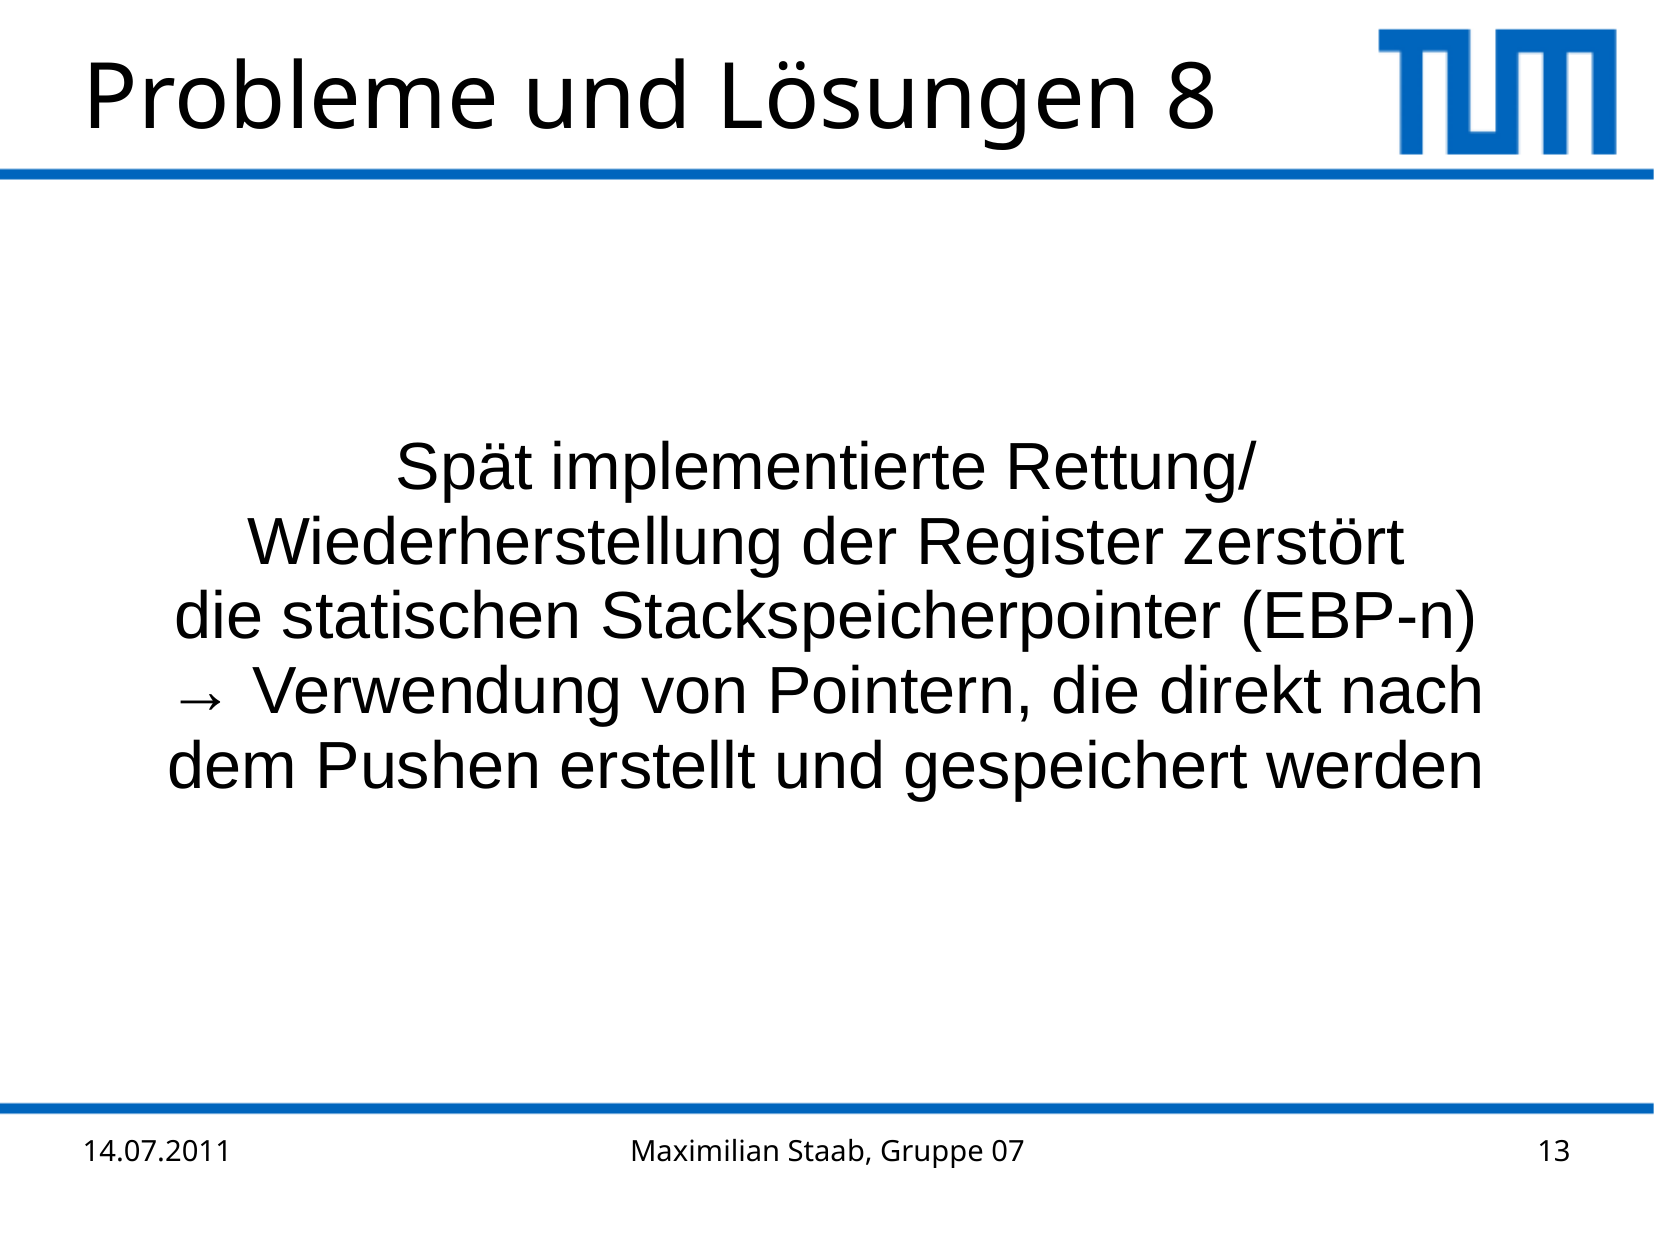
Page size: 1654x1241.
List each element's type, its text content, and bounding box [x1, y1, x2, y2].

title Probleme und Lösungen 8 [82, 41, 1359, 145]
picture [0, 0, 1654, 1241]
subtitle Spät implementierte Rettung/ Wiederherstellung der Register zerstört die statischen Stackspeicherpointer (EBP-n) → Verwendung von Pointern, die direkt nach dem Pushen erstellt und gespeichert werden [82, 214, 1571, 1018]
